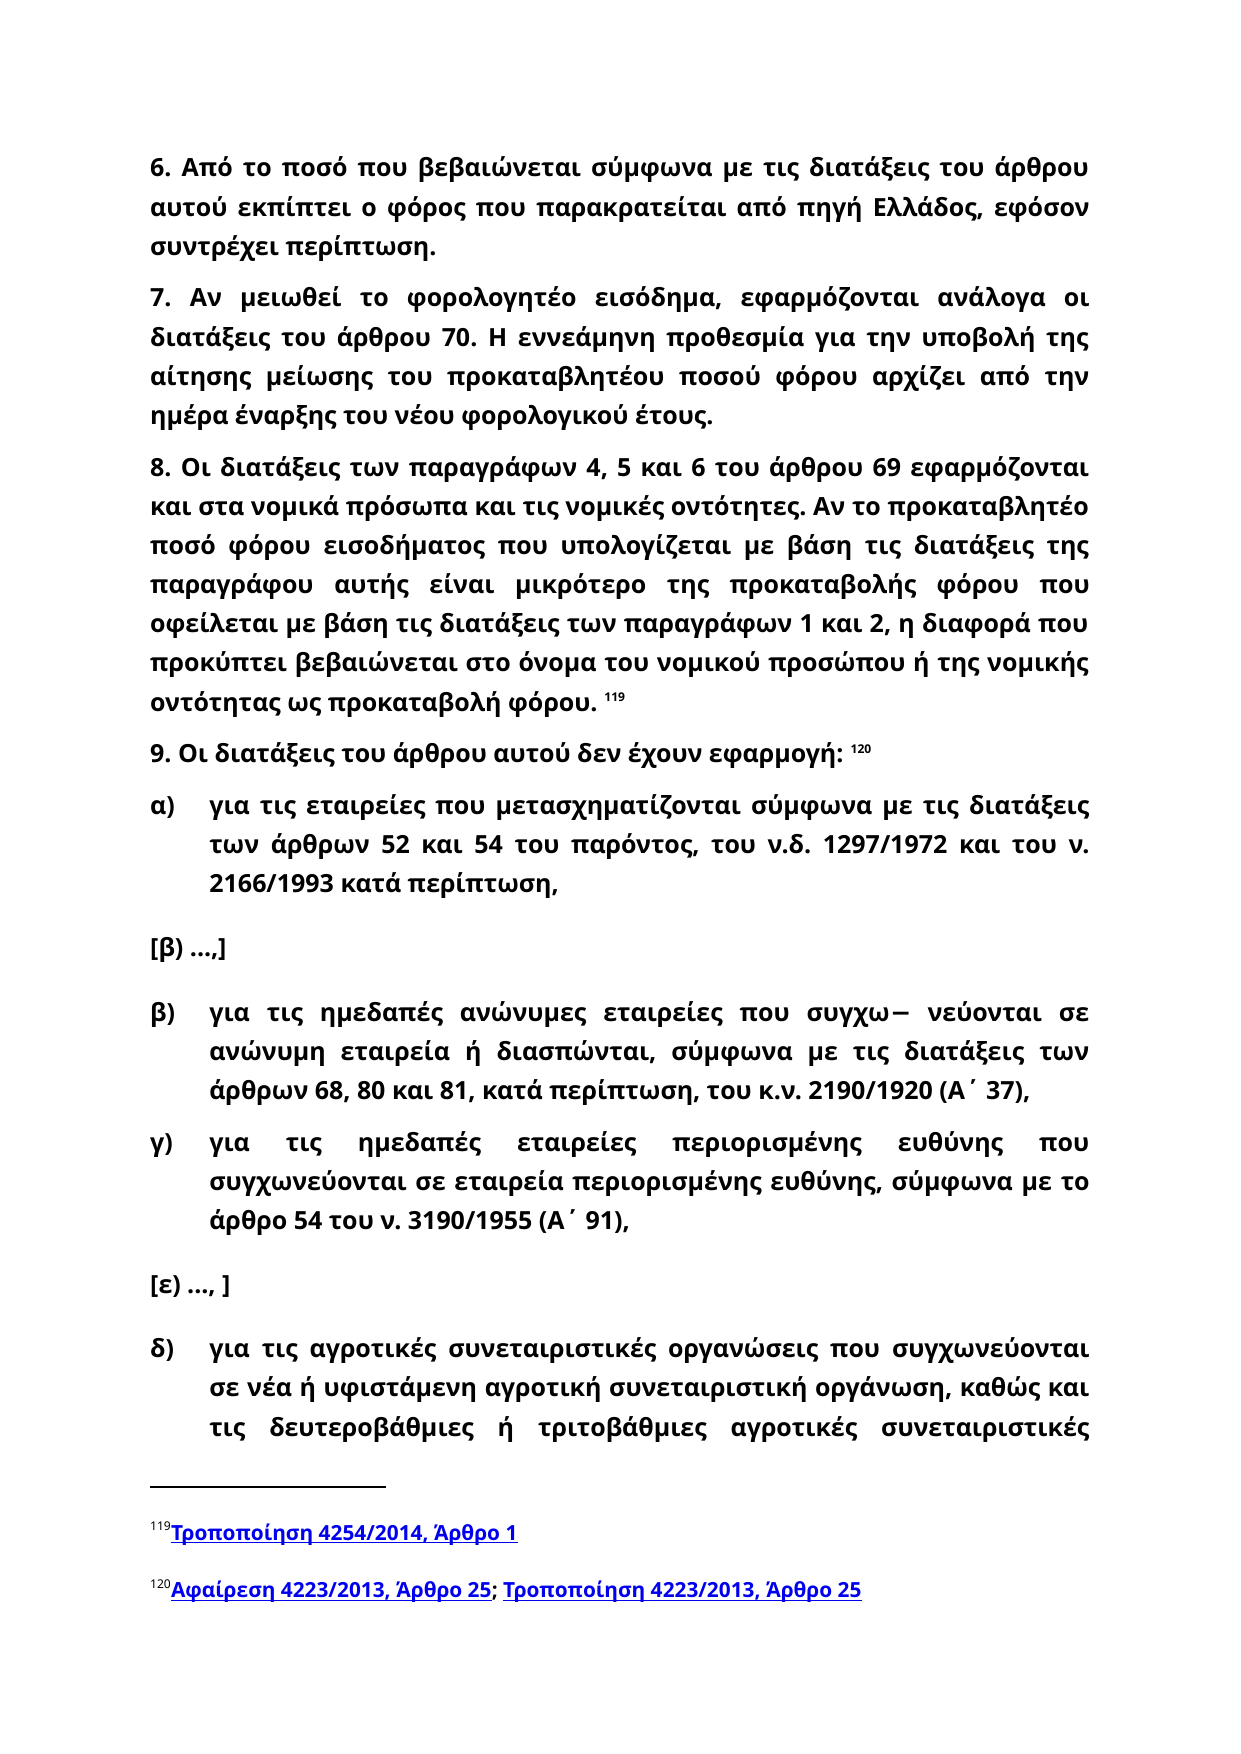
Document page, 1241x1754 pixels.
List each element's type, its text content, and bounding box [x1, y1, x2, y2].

text [β) ...,] [150, 930, 1090, 964]
text 9. Οι διατάξεις του άρθρου αυτού δεν έχουν εφαρμογή: [150, 736, 1090, 770]
text Τροποποίηση 4254/2014, Άρθρο 1 [150, 1518, 1090, 1546]
list α) για τις εταιρείες που μετασχηματίζονται σύμφωνα με τις διατάξεις των άρθρων 52 και 54 του παρόντος, του ν.δ. 1297/1972 και του ν. 2166/1993 κατά περίπτωση, [150, 787, 1090, 900]
text 8. Οι διατάξεις των παραγράφων 4, 5 και 6 του άρθρου 69 εφαρμόζονται και στα νομικά πρόσωπα και τις νομικές οντότητες. Αν το προκαταβλητέο ποσό φόρου εισοδήματος που υπολογίζεται με βάση τις διατάξεις της παραγράφου αυτής είναι μικρότερο της προκαταβολής φόρου που οφείλεται με βάση τις διατάξεις των παραγράφων 1 και 2, η διαφορά που προκύπτει βεβαιώνεται στο όνομα του νομικού προσώπου ή της νομικής οντότητας ως προκαταβολή φόρου. [150, 449, 1090, 718]
text 7. Αν μειωθεί το φορολογητέο εισόδημα, εφαρμόζονται ανάλογα οι διατάξεις του άρθρου 70. Η εννεάμηνη προθεσμία για την υποβολή της αίτησης μείωσης του προκαταβλητέου ποσού φόρου αρχίζει από την ημέρα έναρξης του νέου φορολογικού έτους. [150, 280, 1090, 432]
list δ) για τις αγροτικές συνεταιριστικές οργανώσεις που συγχωνεύονται σε νέα ή υφιστάμενη αγροτική συνεταιριστική οργάνωση, καθώς και τις δευτεροβάθμιες ή τριτοβάθμιες αγροτικές συνεταιριστικές [150, 1331, 1090, 1443]
text [ε) ..., ] [150, 1267, 1090, 1301]
list γ) για τις ημεδαπές εταιρείες περιορισμένης ευθύνης που συγχωνεύονται σε εταιρεία περιορισμένης ευθύνης, σύμφωνα με το άρθρο 54 του ν. 3190/1955 (Α΄ 91), [150, 1124, 1090, 1237]
list β) για τις ημεδαπές ανώνυμες εταιρείες που συγχω− νεύονται σε ανώνυμη εταιρεία ή διασπώνται, σύμφωνα με τις διατάξεις των άρθρων 68, 80 και 81, κατά περίπτωση, του κ.ν. 2190/1920 (Α΄ 37), [150, 994, 1090, 1107]
text 6. Από το ποσό που βεβαιώνεται σύμφωνα με τις διατάξεις του άρθρου αυτού εκπίπτει ο φόρος που παρακρατείται από πηγή Ελλάδος, εφόσον συντρέχει περίπτωση. [150, 150, 1090, 262]
text Αφαίρεση 4223/2013, Άρθρο 25; Τροποποίηση 4223/2013, Άρθρο 25 [150, 1576, 1090, 1604]
